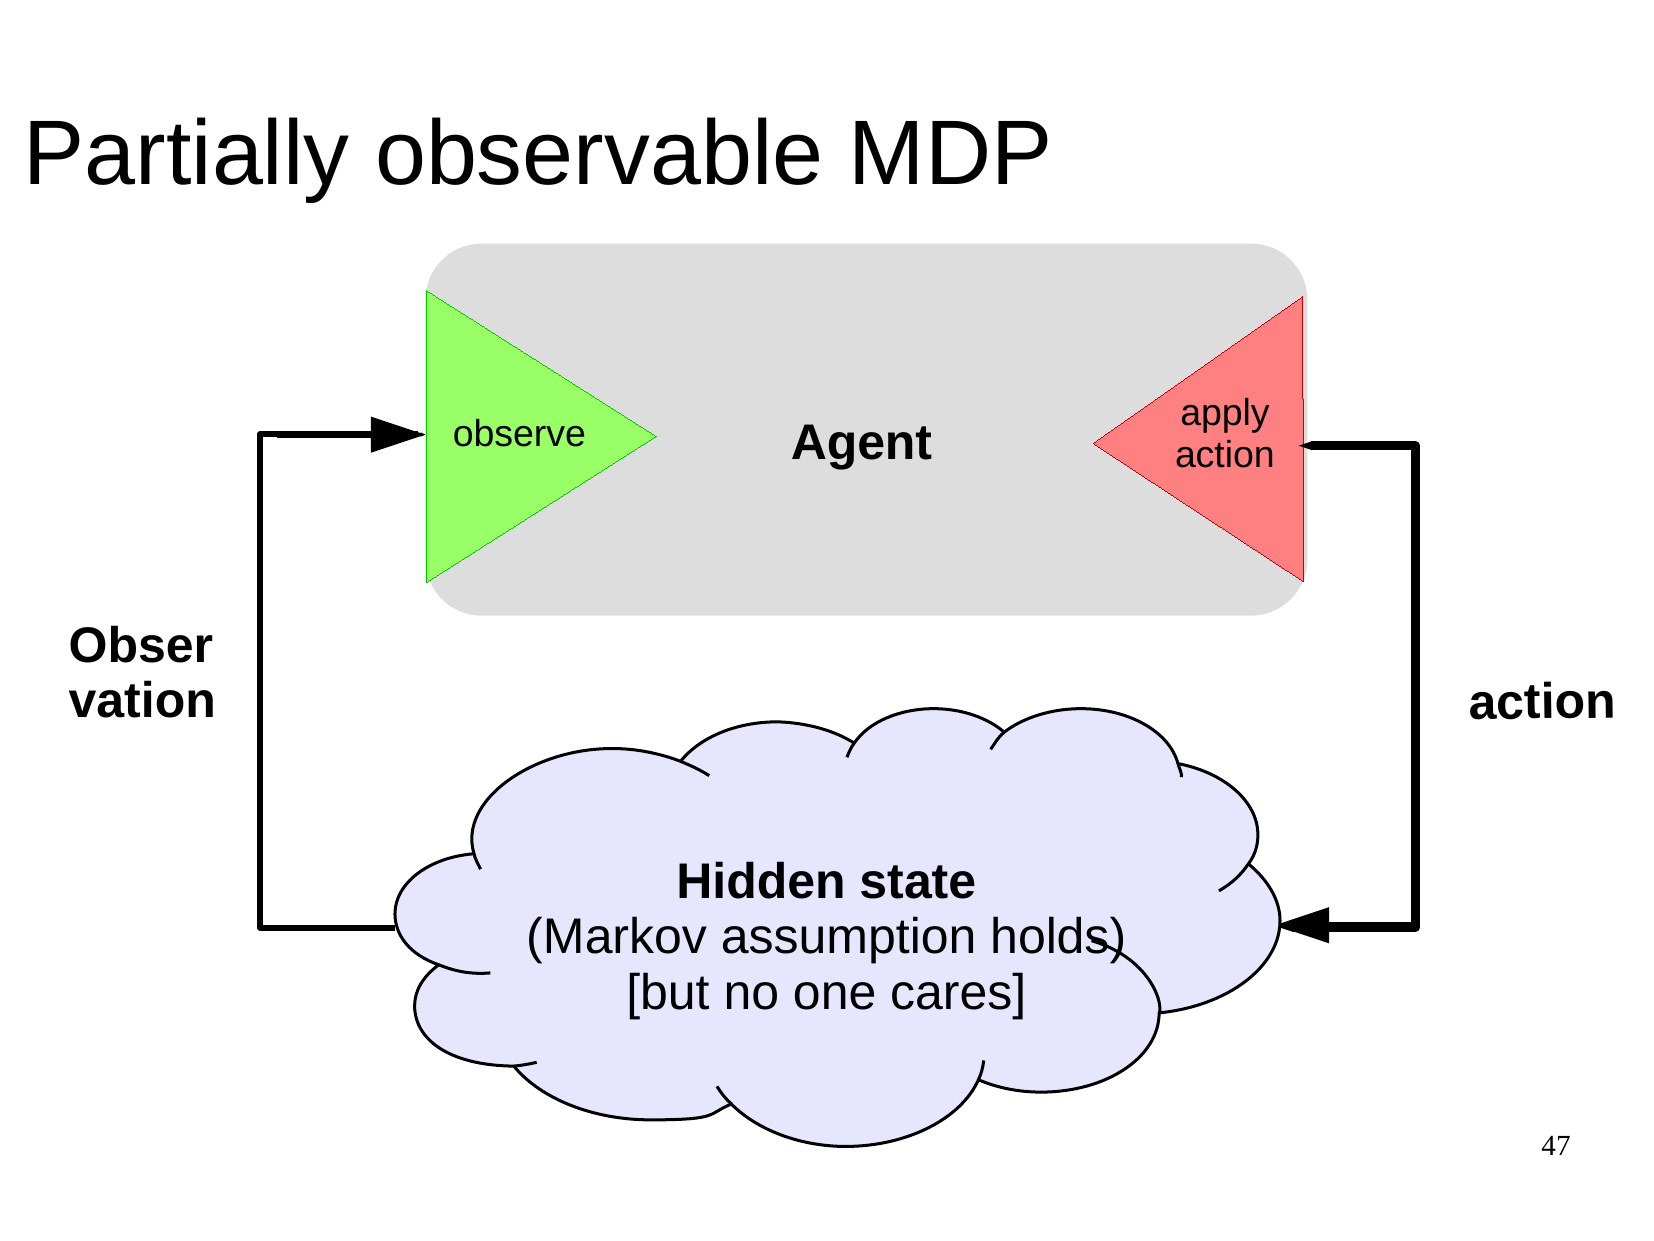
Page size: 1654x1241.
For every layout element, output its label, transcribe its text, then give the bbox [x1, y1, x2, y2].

text_box apply action [1151, 375, 1299, 493]
title Partially observable MDP [23, 49, 1512, 257]
text_box action [1444, 655, 1654, 748]
text_box Hidden state (Markov assumption holds) [but no one cares] [451, 845, 1202, 1030]
text_box Observation [45, 600, 241, 746]
text_box Agent [685, 398, 1039, 488]
text_box [394, 857, 1157, 1147]
text_box [416, 234, 1317, 625]
text_box observe [404, 396, 635, 472]
text_box [471, 708, 1281, 1004]
